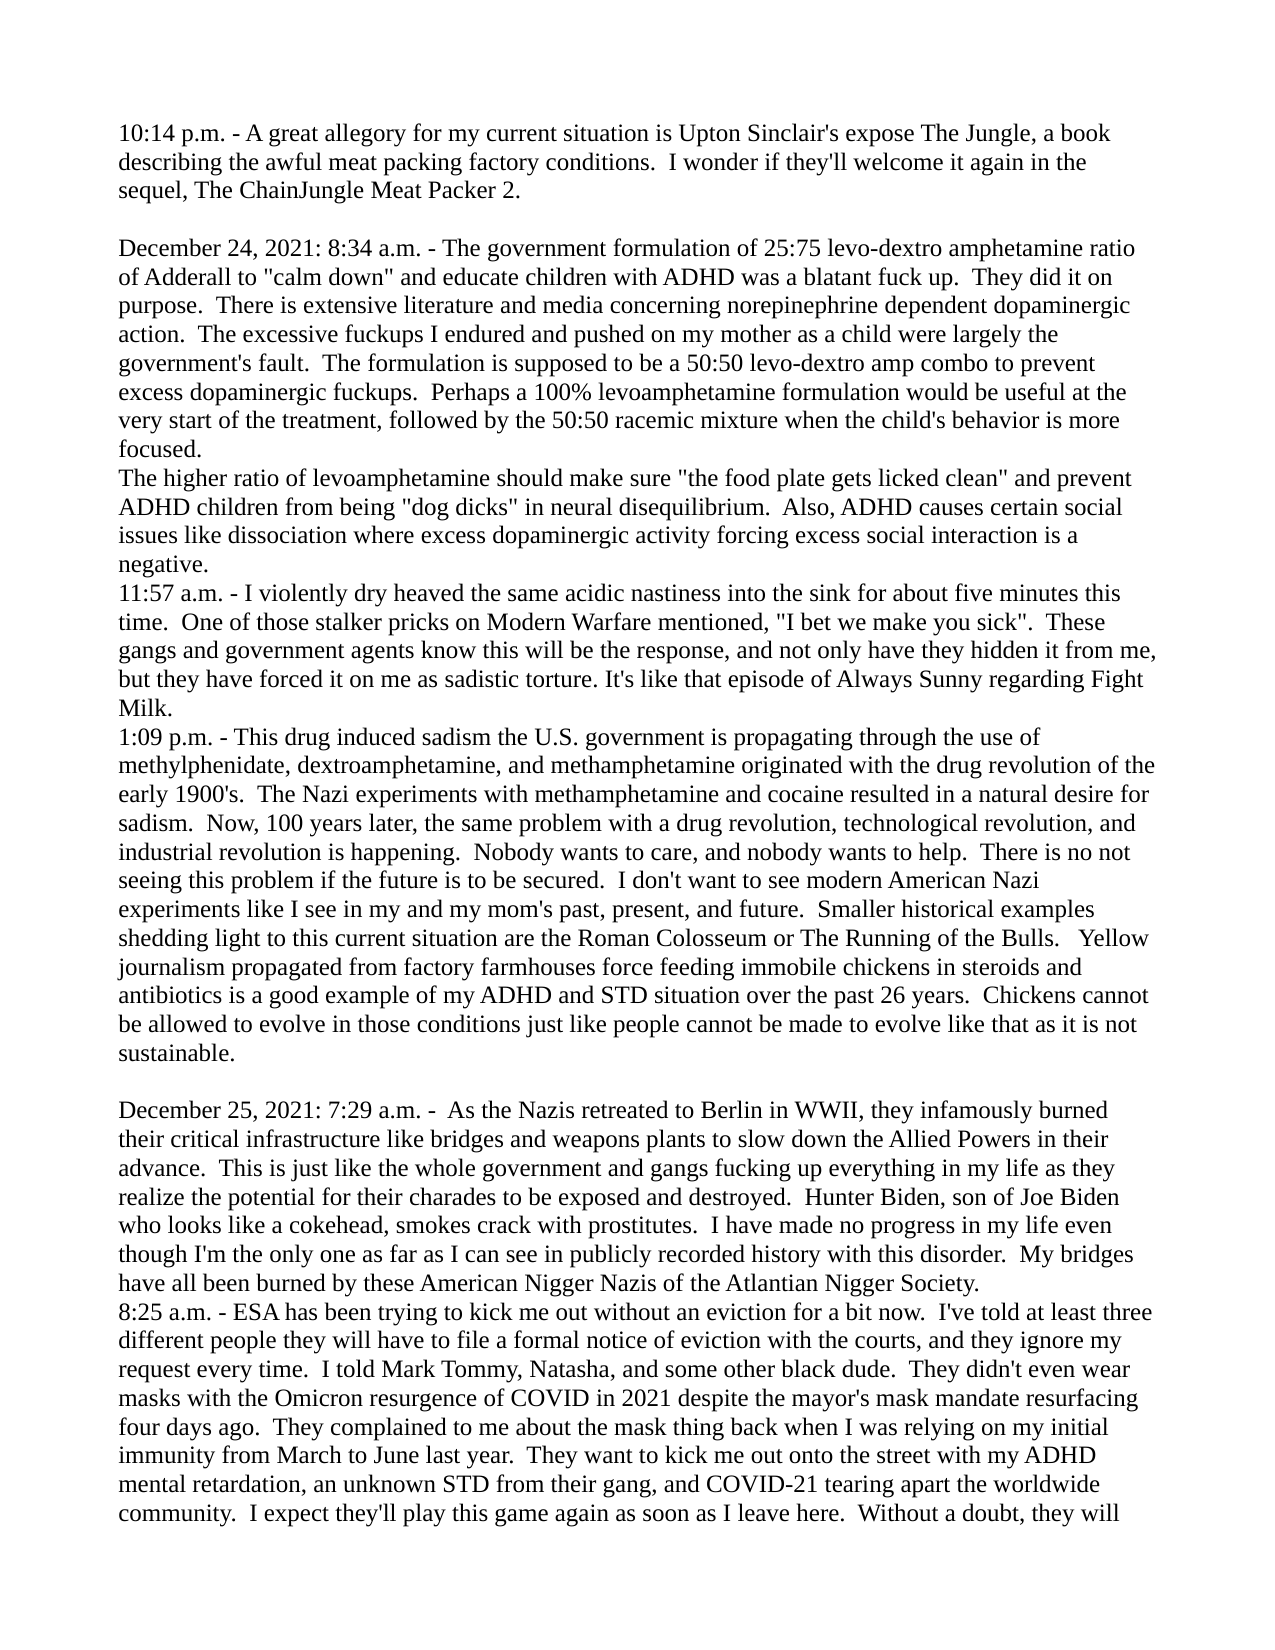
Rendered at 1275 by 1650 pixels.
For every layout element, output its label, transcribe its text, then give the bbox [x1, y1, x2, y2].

text December 24, 2021: 8:34 a.m. - The government formulation of 25:75 levo-dextro amphetamine ratio of Adderall to "calm down" and educate children with ADHD was a blatant fuck up. They did it on purpose. There is extensive literature and media concerning norepinephrine dependent dopaminergic action. The excessive fuckups I endured and pushed on my mother as a child were largely the government's fault. The formulation is supposed to be a 50:50 levo-dextro amp combo to prevent excess dopaminergic fuckups. Perhaps a 100% levoamphetamine formulation would be useful at the very start of the treatment, followed by the 50:50 racemic mixture when the child's behavior is more focused. [118, 233, 1157, 463]
text December 25, 2021: 7:29 a.m. - As the Nazis retreated to Berlin in WWII, they infamously burned their critical infrastructure like bridges and weapons plants to slow down the Allied Powers in their advance. This is just like the whole government and gangs fucking up everything in my life as they realize the potential for their charades to be exposed and destroyed. Hunter Biden, son of Joe Biden who looks like a cokehead, smokes crack with prostitutes. I have made no progress in my life even though I'm the only one as far as I can see in publicly recorded history with this disorder. My bridges have all been burned by these American Nigger Nazis of the Atlantian Nigger Society. [118, 1096, 1157, 1297]
text 10:14 p.m. - A great allegory for my current situation is Upton Sinclair's expose The Jungle, a book describing the awful meat packing factory conditions. I wonder if they'll welcome it again in the sequel, The ChainJungle Meat Packer 2. [118, 118, 1157, 204]
text 1:09 p.m. - This drug induced sadism the U.S. government is propagating through the use of methylphenidate, dextroamphetamine, and methamphetamine originated with the drug revolution of the early 1900's. The Nazi experiments with methamphetamine and cocaine resulted in a natural desire for sadism. Now, 100 years later, the same problem with a drug revolution, technological revolution, and industrial revolution is happening. Nobody wants to care, and nobody wants to help. There is no not seeing this problem if the future is to be secured. I don't want to see modern American Nazi experiments like I see in my and my mom's past, present, and future. Smaller historical examples shedding light to this current situation are the Roman Colosseum or The Running of the Bulls. Yellow journalism propagated from factory farmhouses force feeding immobile chickens in steroids and antibiotics is a good example of my ADHD and STD situation over the past 26 years. Chickens cannot be allowed to evolve in those conditions just like people cannot be made to evolve like that as it is not sustainable. [118, 722, 1157, 1067]
text 8:25 a.m. - ESA has been trying to kick me out without an eviction for a bit now. I've told at least three different people they will have to file a formal notice of eviction with the courts, and they ignore my request every time. I told Mark Tommy, Natasha, and some other black dude. They didn't even wear masks with the Omicron resurgence of COVID in 2021 despite the mayor's mask mandate resurfacing four days ago. They complained to me about the mask thing back when I was relying on my initial immunity from March to June last year. They want to kick me out onto the street with my ADHD mental retardation, an unknown STD from their gang, and COVID-21 tearing apart the worldwide community. I expect they'll play this game again as soon as I leave here. Without a doubt, they will [118, 1297, 1157, 1527]
text The higher ratio of levoamphetamine should make sure "the food plate gets licked clean" and prevent ADHD children from being "dog dicks" in neural disequilibrium. Also, ADHD causes certain social issues like dissociation where excess dopaminergic activity forcing excess social interaction is a negative. [118, 463, 1157, 578]
text 11:57 a.m. - I violently dry heaved the same acidic nastiness into the sink for about five minutes this time. One of those stalker pricks on Modern Warfare mentioned, "I bet we make you sick". These gangs and government agents know this will be the response, and not only have they hidden it from me, but they have forced it on me as sadistic torture. It's like that episode of Always Sunny regarding Fight Milk. [118, 578, 1157, 722]
